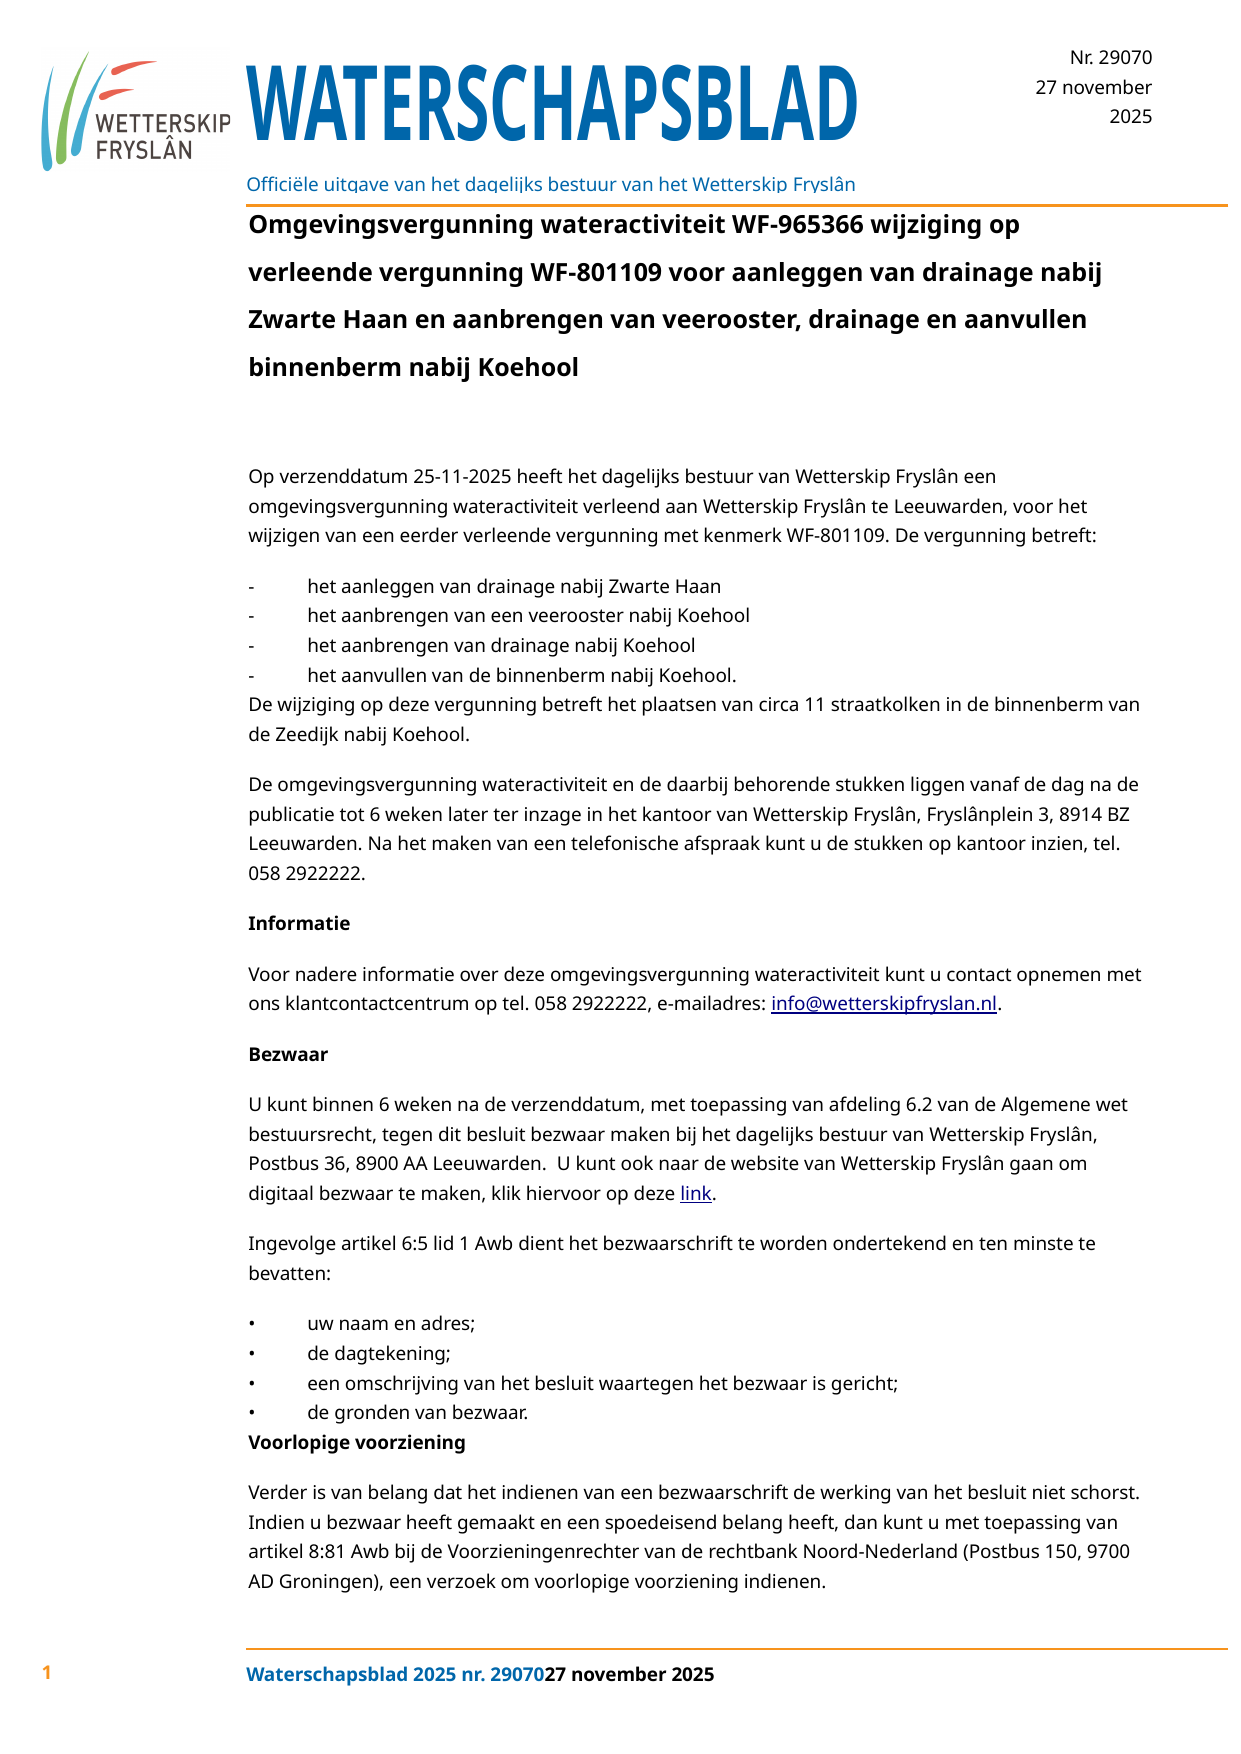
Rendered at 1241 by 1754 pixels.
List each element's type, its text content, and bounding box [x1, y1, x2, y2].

text Verder is van belang dat het indienen van een bezwaarschrift de werking van het besluit niet schorst. Indien u bezwaar heeft gemaakt en een spoedeisend belang heeft, dan kunt u met toepassing van artikel 8:81 Awb bij de Voorzieningenrechter van de rechtbank Noord-Nederland (Postbus 150, 9700 AD Groningen), een verzoek om voorlopige voorziening indienen. [248, 1479, 1152, 1594]
text De wijziging op deze vergunning betreft het plaatsen van circa 11 straatkolken in de binnenberm van de Zeedijk nabij Koehool. [248, 691, 1152, 747]
list de dagtekening; [248, 1340, 1152, 1366]
text U kunt binnen 6 weken na de verzenddatum, met toepassing van afdeling 6.2 van de Algemene wet bestuursrecht, tegen dit besluit bezwaar maken bij het dagelijks bestuur van Wetterskip Fryslân, Postbus 36, 8900 AA Leeuwarden. U kunt ook naar de website van Wetterskip Fryslân gaan om digitaal bezwaar te maken, klik hiervoor op deze link. [248, 1091, 1152, 1206]
list het aanleggen van drainage nabij Zwarte Haan [248, 573, 1152, 599]
text Informatie [248, 911, 1152, 936]
list het aanbrengen van drainage nabij Koehool [248, 632, 1152, 658]
text Op verzenddatum 25-11-2025 heeft het dagelijks bestuur van Wetterskip Fryslân een omgevingsvergunning wateractiviteit verleend aan Wetterskip Fryslân te Leeuwarden, voor het wijzigen van een eerder verleende vergunning met kenmerk WF-801109. De vergunning betreft: [248, 463, 1152, 548]
list het aanvullen van de binnenberm nabij Koehool. [248, 662, 1152, 688]
list uw naam en adres; [248, 1311, 1152, 1336]
text Omgevingsvergunning wateractiviteit WF-965366 wijziging op verleende vergunning WF-801109 voor aanleggen van drainage nabij Zwarte Haan en aanbrengen van veerooster, drainage en aanvullen binnenberm nabij Koehool [248, 207, 1152, 384]
text Ingevolge artikel 6:5 lid 1 Awb dient het bezwaarschrift te worden ondertekend en ten minste te bevatten: [248, 1231, 1152, 1286]
list het aanbrengen van een veerooster nabij Koehool [248, 603, 1152, 628]
text Voorlopige voorziening [248, 1429, 1152, 1455]
text Voor nadere informatie over deze omgevingsvergunning wateractiviteit kunt u contact opnemen met ons klantcontactcentrum op tel. 058 2922222, e-mailadres: info@wetterskipfryslan.nl. [248, 961, 1152, 1016]
picture [41, 47, 231, 172]
text Bezwaar [248, 1041, 1152, 1067]
text De omgevingsvergunning wateractiviteit en de daarbij behorende stukken liggen vanaf de dag na de publicatie tot 6 weken later ter inzage in het kantoor van Wetterskip Fryslân, Fryslânplein 3, 8914 BZ Leeuwarden. Na het maken van een telefonische afspraak kunt u de stukken op kantoor inzien, tel. 058 2922222. [248, 771, 1152, 886]
list een omschrijving van het besluit waartegen het bezwaar is gericht; [248, 1370, 1152, 1396]
list de gronden van bezwaar. [248, 1399, 1152, 1425]
